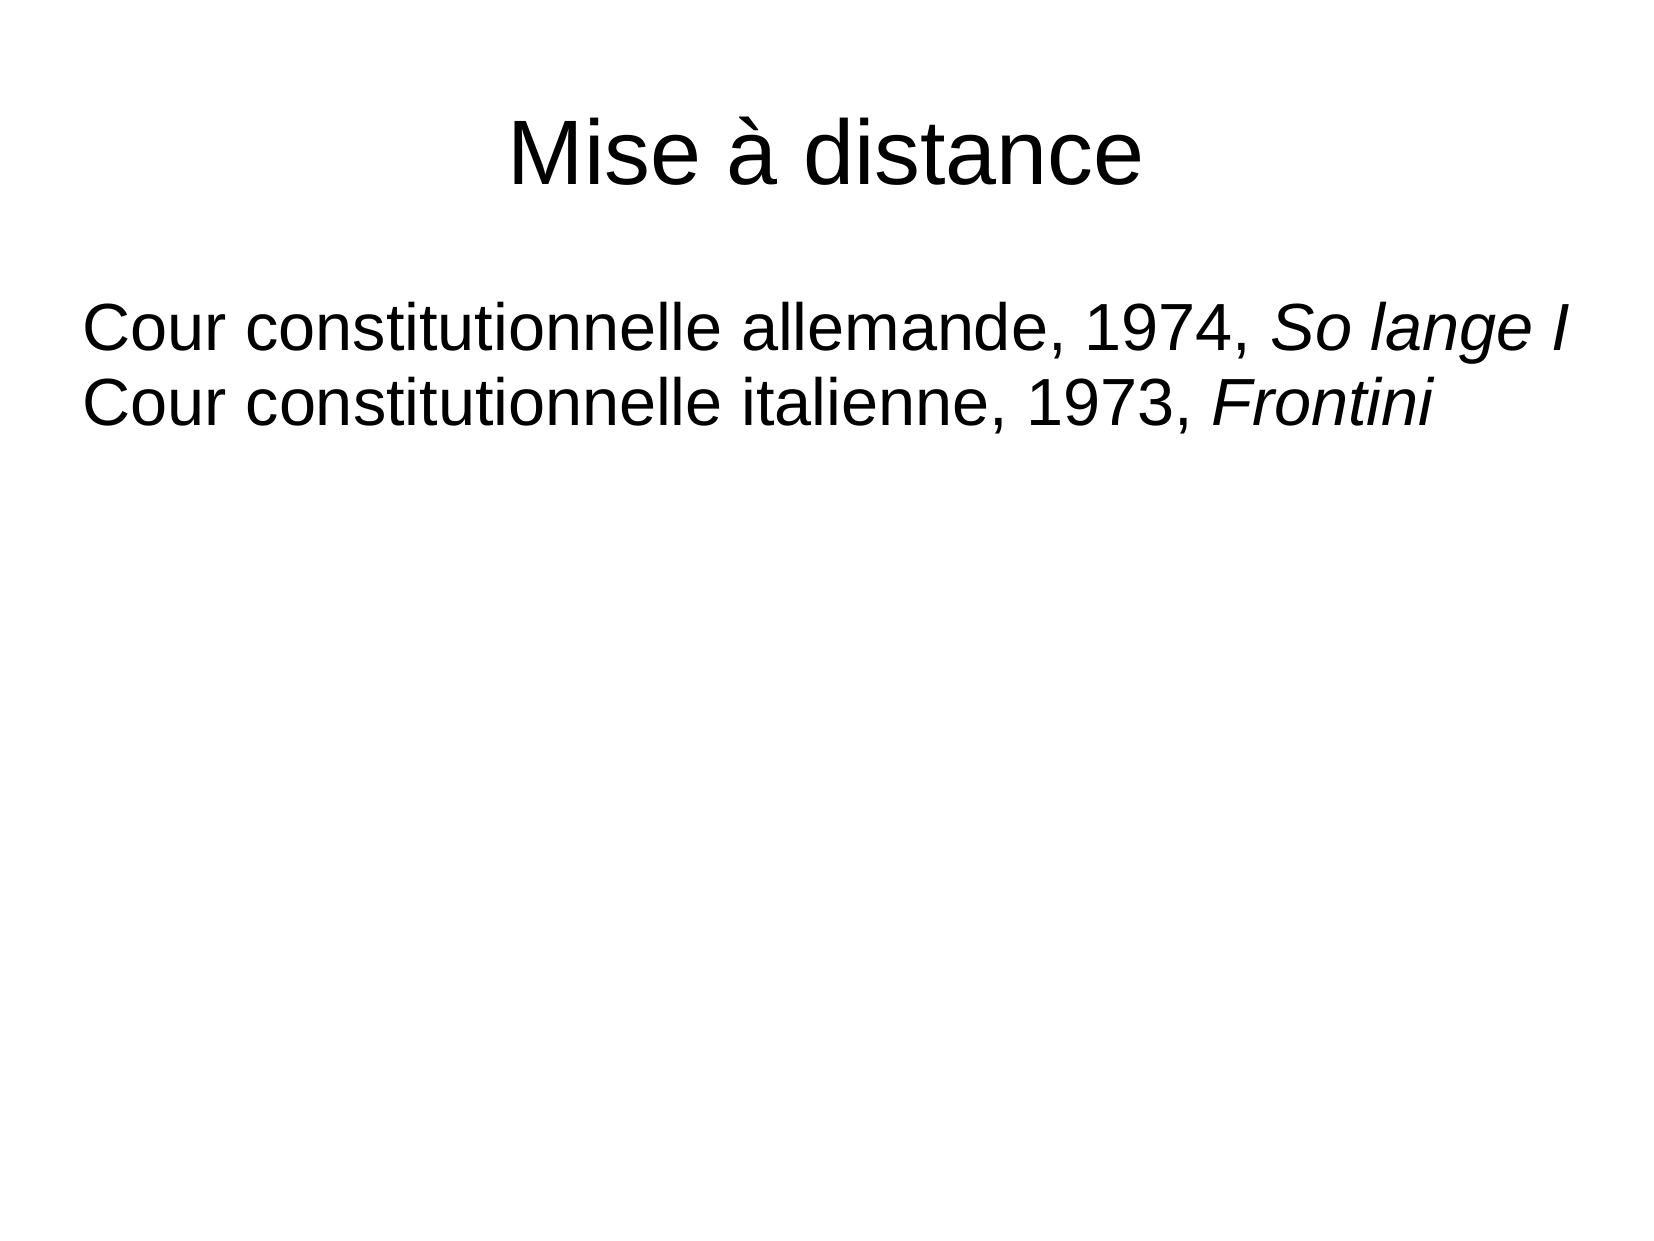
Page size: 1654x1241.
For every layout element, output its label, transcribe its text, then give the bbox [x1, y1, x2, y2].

title Mise à distance [82, 49, 1571, 257]
list Cour constitutionnelle allemande, 1974, So lange I Cour constitutionnelle italienne, 1973, Frontini [82, 290, 1571, 1010]
